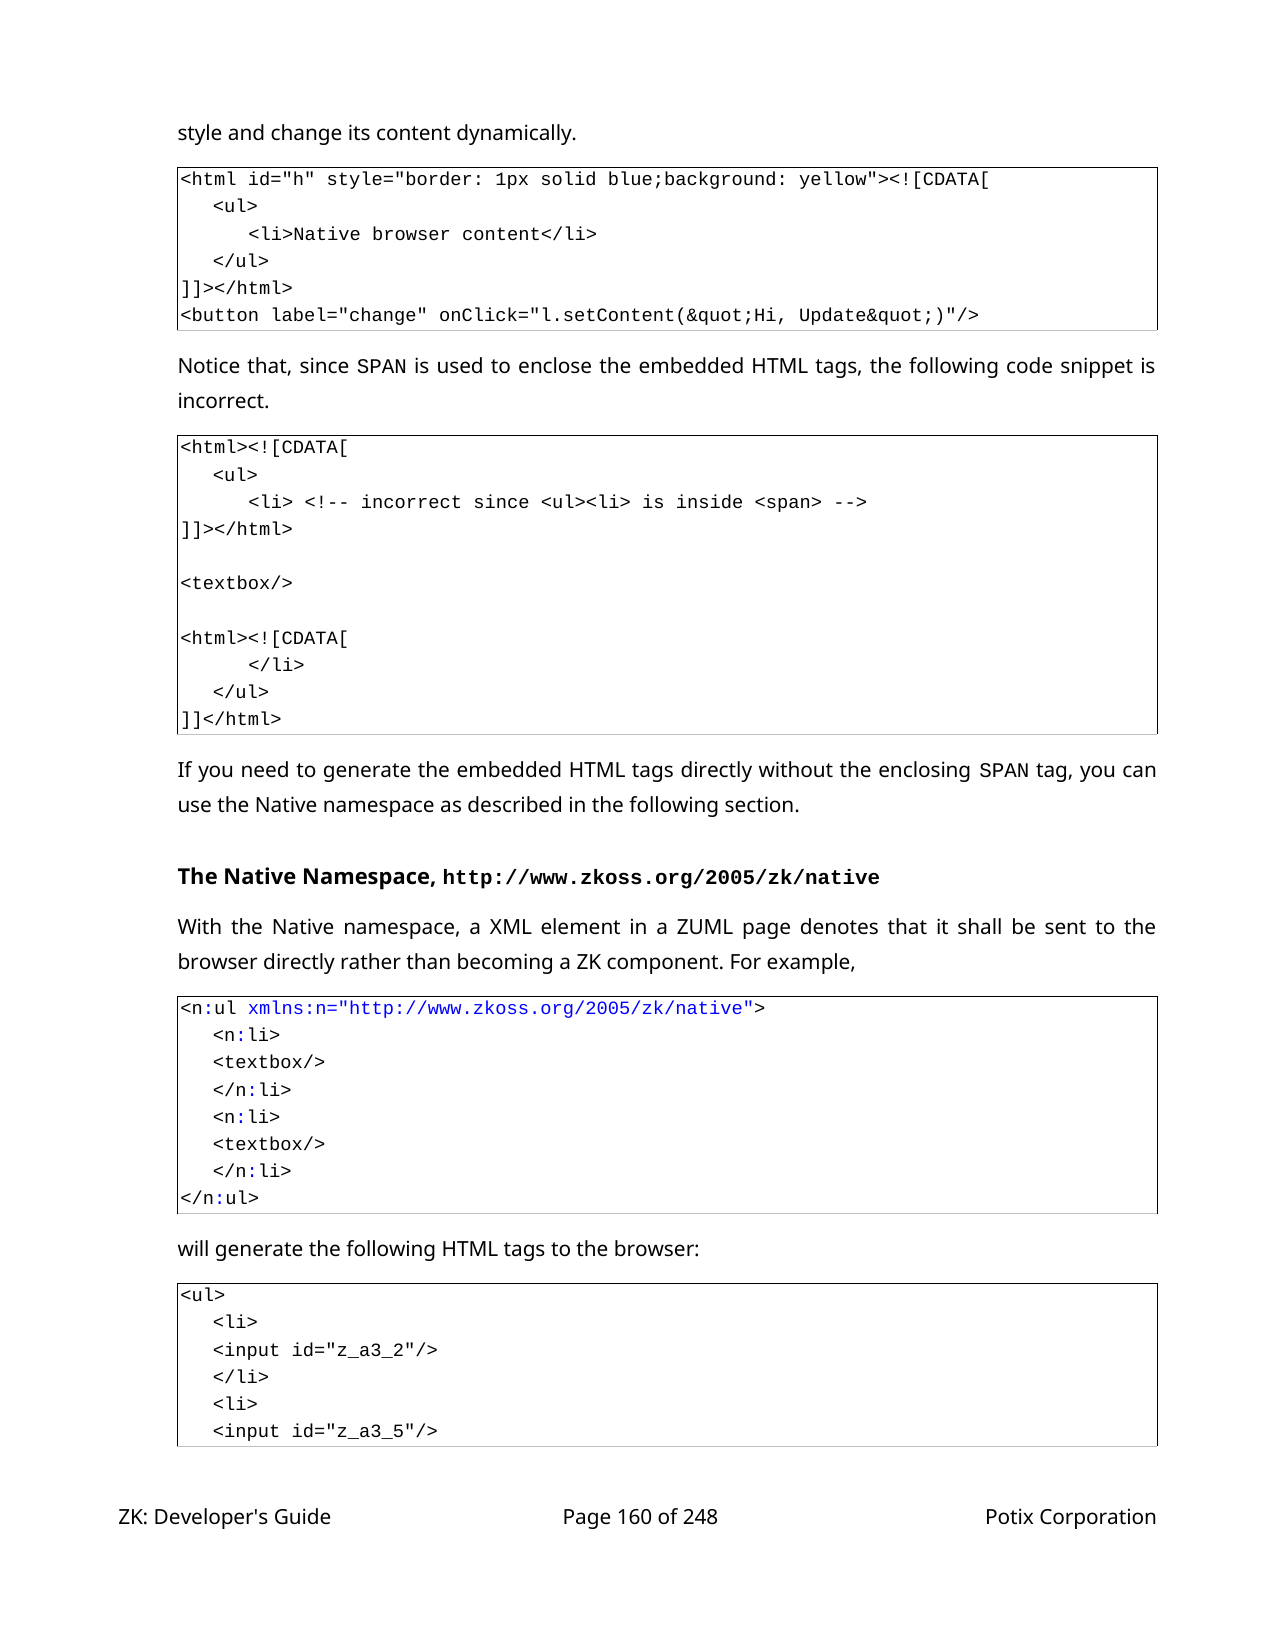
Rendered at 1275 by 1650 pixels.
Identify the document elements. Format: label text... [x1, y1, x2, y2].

text <html><![CDATA[ [178, 626, 1157, 650]
text <li> <!-- incorrect since <ul><li> is inside <span> --> [178, 489, 1157, 514]
text With the Native namespace, a XML element in a ZUML page denotes that it shall be sent to the browser directly rather than becoming a ZK component. For example, [177, 912, 1157, 975]
text </n:li> [178, 1077, 1157, 1102]
text <textbox/> [178, 1132, 1157, 1156]
text </n:li> [178, 1159, 1157, 1183]
text <ul> [178, 1284, 1157, 1307]
text <li>Native browser content</li> [178, 221, 1157, 246]
text </n:ul> [178, 1186, 1157, 1213]
text <n:li> [178, 1105, 1157, 1129]
text </li> [178, 653, 1157, 677]
text <n:ul xmlns:n="http://www.zkoss.org/2005/zk/native"> [178, 997, 1157, 1020]
text <button label="change" onClick="l.setContent(&quot;Hi, Update&quot;)"/> [178, 303, 1157, 330]
text <textbox/> [178, 1050, 1157, 1074]
text <li> [178, 1310, 1157, 1334]
subtitle The Native Namespace, http://www.zkoss.org/2005/zk/native [177, 861, 1157, 891]
text ]]></html> [178, 276, 1157, 300]
text </ul> [178, 680, 1157, 704]
text <html><![CDATA[ [178, 436, 1157, 459]
text </ul> [178, 248, 1157, 273]
text <li> [178, 1392, 1157, 1416]
text <ul> [178, 462, 1157, 487]
text <input id="z_a3_2"/> [178, 1337, 1157, 1362]
text </li> [178, 1364, 1157, 1389]
text ]]</html> [178, 707, 1157, 734]
text <n:li> [178, 1023, 1157, 1047]
text <ul> [178, 194, 1157, 218]
text style and change its content dynamically. [177, 118, 1157, 146]
text <textbox/> [178, 571, 1157, 595]
text <input id="z_a3_5"/> [178, 1419, 1157, 1446]
text will generate the following HTML tags to the browser: [177, 1234, 1157, 1262]
text ]]></html> [178, 517, 1157, 541]
text Notice that, since SPAN is used to enclose the embedded HTML tags, the following code snippet is incorrect. [177, 351, 1157, 414]
text If you need to generate the embedded HTML tags directly without the enclosing SPAN tag, you can use the Native namespace as described in the following section. [177, 755, 1157, 819]
text <html id="h" style="border: 1px solid blue;background: yellow"><![CDATA[ [178, 168, 1157, 191]
